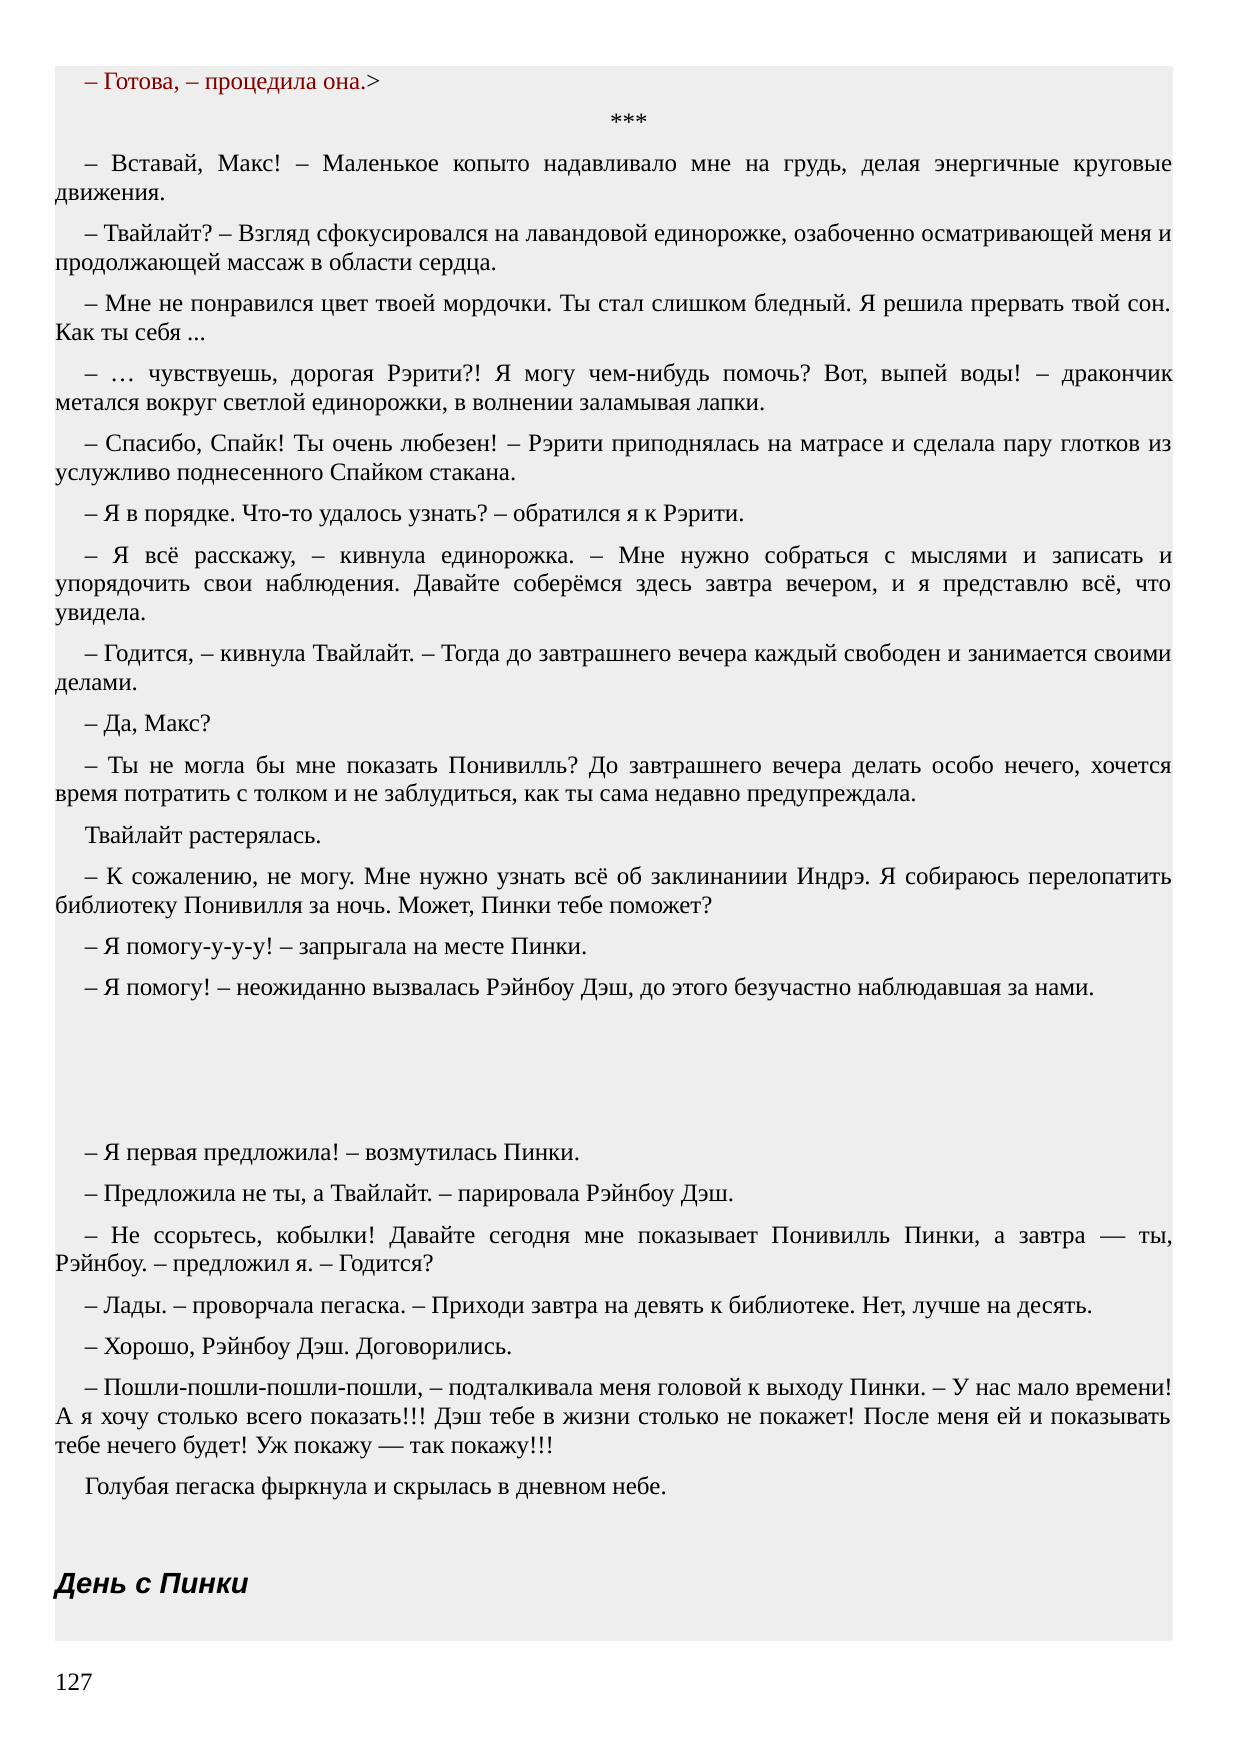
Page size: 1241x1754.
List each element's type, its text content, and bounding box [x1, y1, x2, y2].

text – Ты не могла бы мне показать Понивилль? До завтрашнего вечера делать особо нечего, хочется время потратить с толком и не заблудиться, как ты сама недавно предупреждала. [55, 750, 1173, 807]
text – Мне не понравился цвет твоей мордочки. Ты стал слишком бледный. Я решила прервать твой сон. Как ты себя ... [55, 288, 1173, 346]
subtitle День с Пинки [55, 1566, 1173, 1599]
text – Твайлайт? – Взгляд сфокусировался на лавандовой единорожке, озабоченно осматривающей меня и продолжающей массаж в области сердца. [55, 218, 1173, 276]
text – Предложила не ты, а Твайлайт. – парировала Рэйнбоу Дэш. [55, 1178, 1173, 1207]
text – Я всё расскажу, – кивнула единорожка. – Мне нужно собраться с мыслями и записать и упорядочить свои наблюдения. Давайте соберёмся здесь завтра вечером, и я представлю всё, что увидела. [55, 540, 1173, 626]
text – Да, Макс? [55, 708, 1173, 737]
text – К сожалению, не могу. Мне нужно узнать всё об заклинаниии Индрэ. Я собираюсь перелопатить библиотеку Понивилля за ночь. Может, Пинки тебе поможет? [55, 861, 1173, 918]
text – Я помогу! – неожиданно вызвалась Рэйнбоу Дэш, до этого безучастно наблюдавшая за нами. [55, 972, 1173, 1001]
text – Пошли-пошли-пошли-пошли, – подталкивала меня головой к выходу Пинки. – У нас мало времени! А я хочу столько всего показать!!! Дэш тебе в жизни столько не покажет! После меня ей и показывать тебе нечего будет! Уж покажу — так покажу!!! [55, 1372, 1173, 1458]
text – … чувствуешь, дорогая Рэрити?! Я могу чем-нибудь помочь? Вот, выпей воды! – дракончик метался вокруг светлой единорожки, в волнении заламывая лапки. [55, 358, 1173, 416]
text – Я в порядке. Что-то удалось узнать? – обратился я к Рэрити. [55, 498, 1173, 527]
text – Я первая предложила! – возмутилась Пинки. [55, 1137, 1173, 1166]
text – Хорошо, Рэйнбоу Дэш. Договорились. [55, 1331, 1173, 1360]
text – Спасибо, Спайк! Ты очень любезен! – Рэрити приподнялась на матрасе и сделала пару глотков из услужливо поднесенного Спайком стакана. [55, 428, 1173, 486]
text – Готова, – процедила она.> [55, 66, 1173, 95]
text Твайлайт растерялась. [55, 820, 1173, 848]
text – Лады. – проворчала пегаска. – Приходи завтра на девять к библиотеке. Нет, лучше на десять. [55, 1290, 1173, 1318]
text *** [55, 107, 1173, 136]
text – Я помогу-у-у-у! – запрыгала на месте Пинки. [55, 931, 1173, 960]
text – Вставай, Макс! – Маленькое копыто надавливало мне на грудь, делая энергичные круговые движения. [55, 148, 1173, 206]
text Голубая пегаска фыркнула и скрылась в дневном небе. [55, 1471, 1173, 1500]
text – Годится, – кивнула Твайлайт. – Тогда до завтрашнего вечера каждый свободен и занимается своими делами. [55, 638, 1173, 696]
text – Не ссорьтесь, кобылки! Давайте сегодня мне показывает Понивилль Пинки, а завтра — ты, Рэйнбоу. – предложил я. – Годится? [55, 1220, 1173, 1277]
